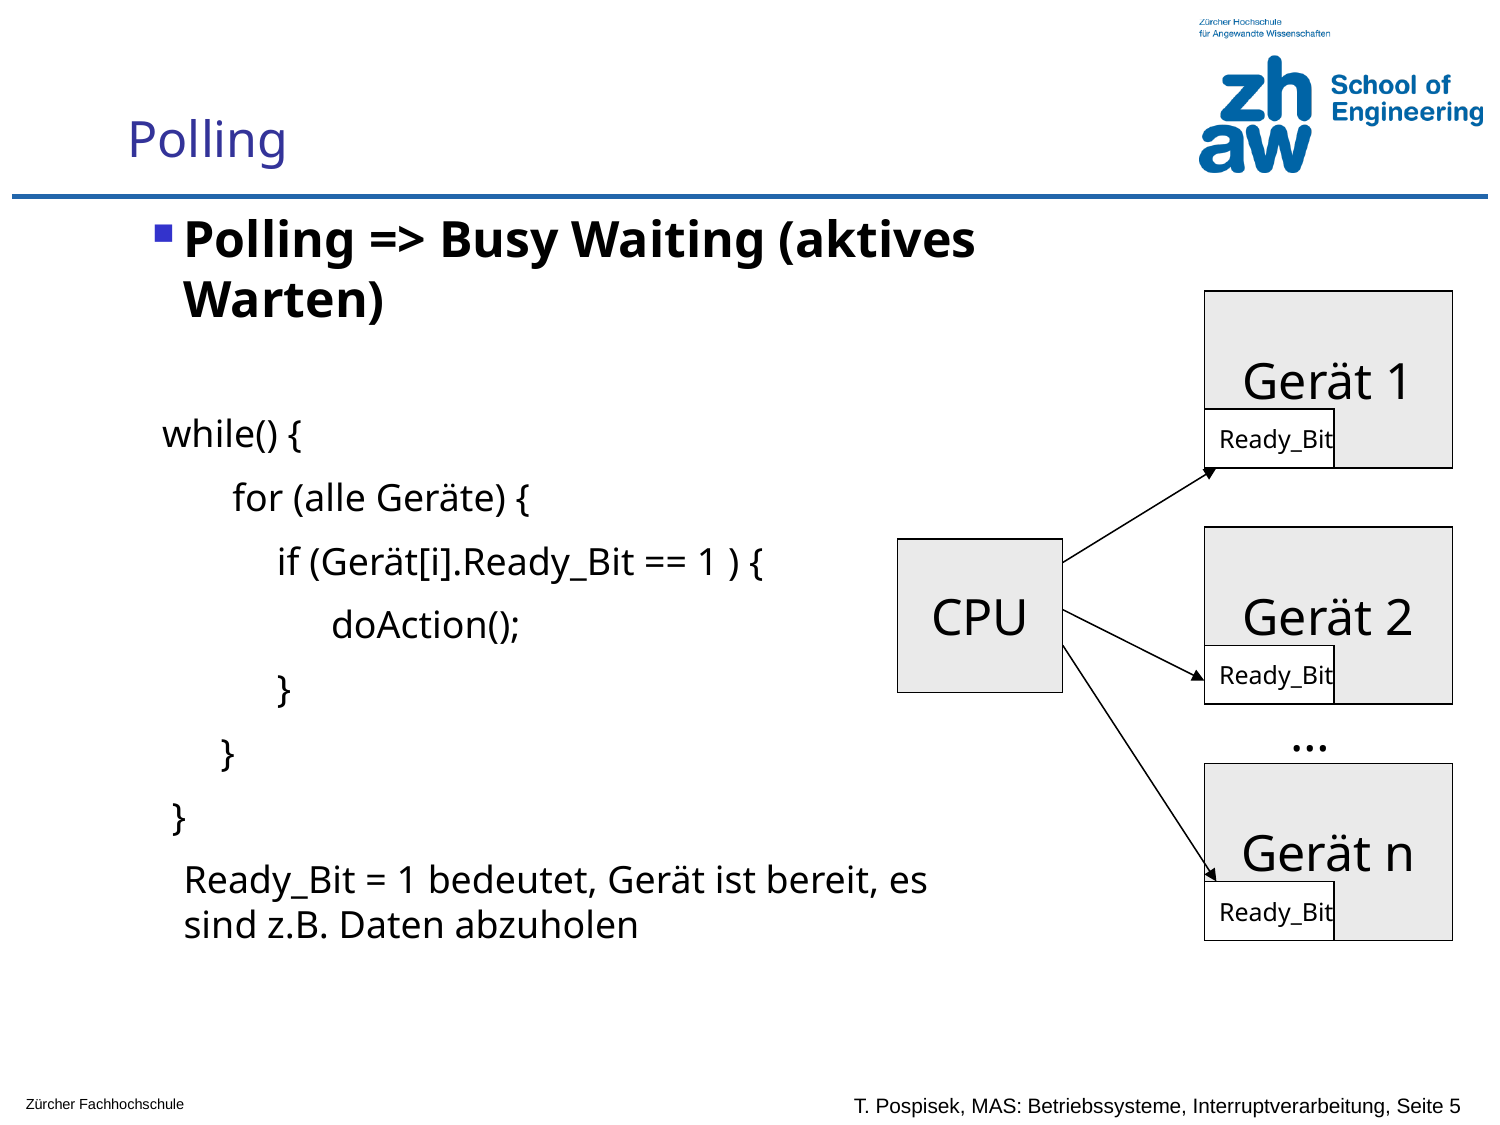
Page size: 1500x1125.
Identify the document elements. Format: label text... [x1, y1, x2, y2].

text_box Ready_Bit [1204, 409, 1335, 468]
text_box … [1275, 694, 1346, 770]
text_box Gerät n [1204, 763, 1453, 941]
title Polling [112, 50, 1391, 175]
text_box Ready_Bit [1204, 645, 1335, 705]
text_box Polling => Busy Waiting (aktives Warten) while() { for (alle Geräte) { if (Gerät[i].Ready_Bit == 1 ) { doAction(); } } } Ready_Bit = 1 bedeutet, Gerät ist bereit, es sind z.B. Daten abzuholen [137, 199, 1010, 1018]
picture [1199, 19, 1483, 173]
text_box CPU [897, 538, 1063, 693]
text_box Ready_Bit [1204, 881, 1335, 941]
text_box Gerät 2 [1204, 527, 1453, 705]
text_box Gerät 1 [1204, 290, 1453, 468]
